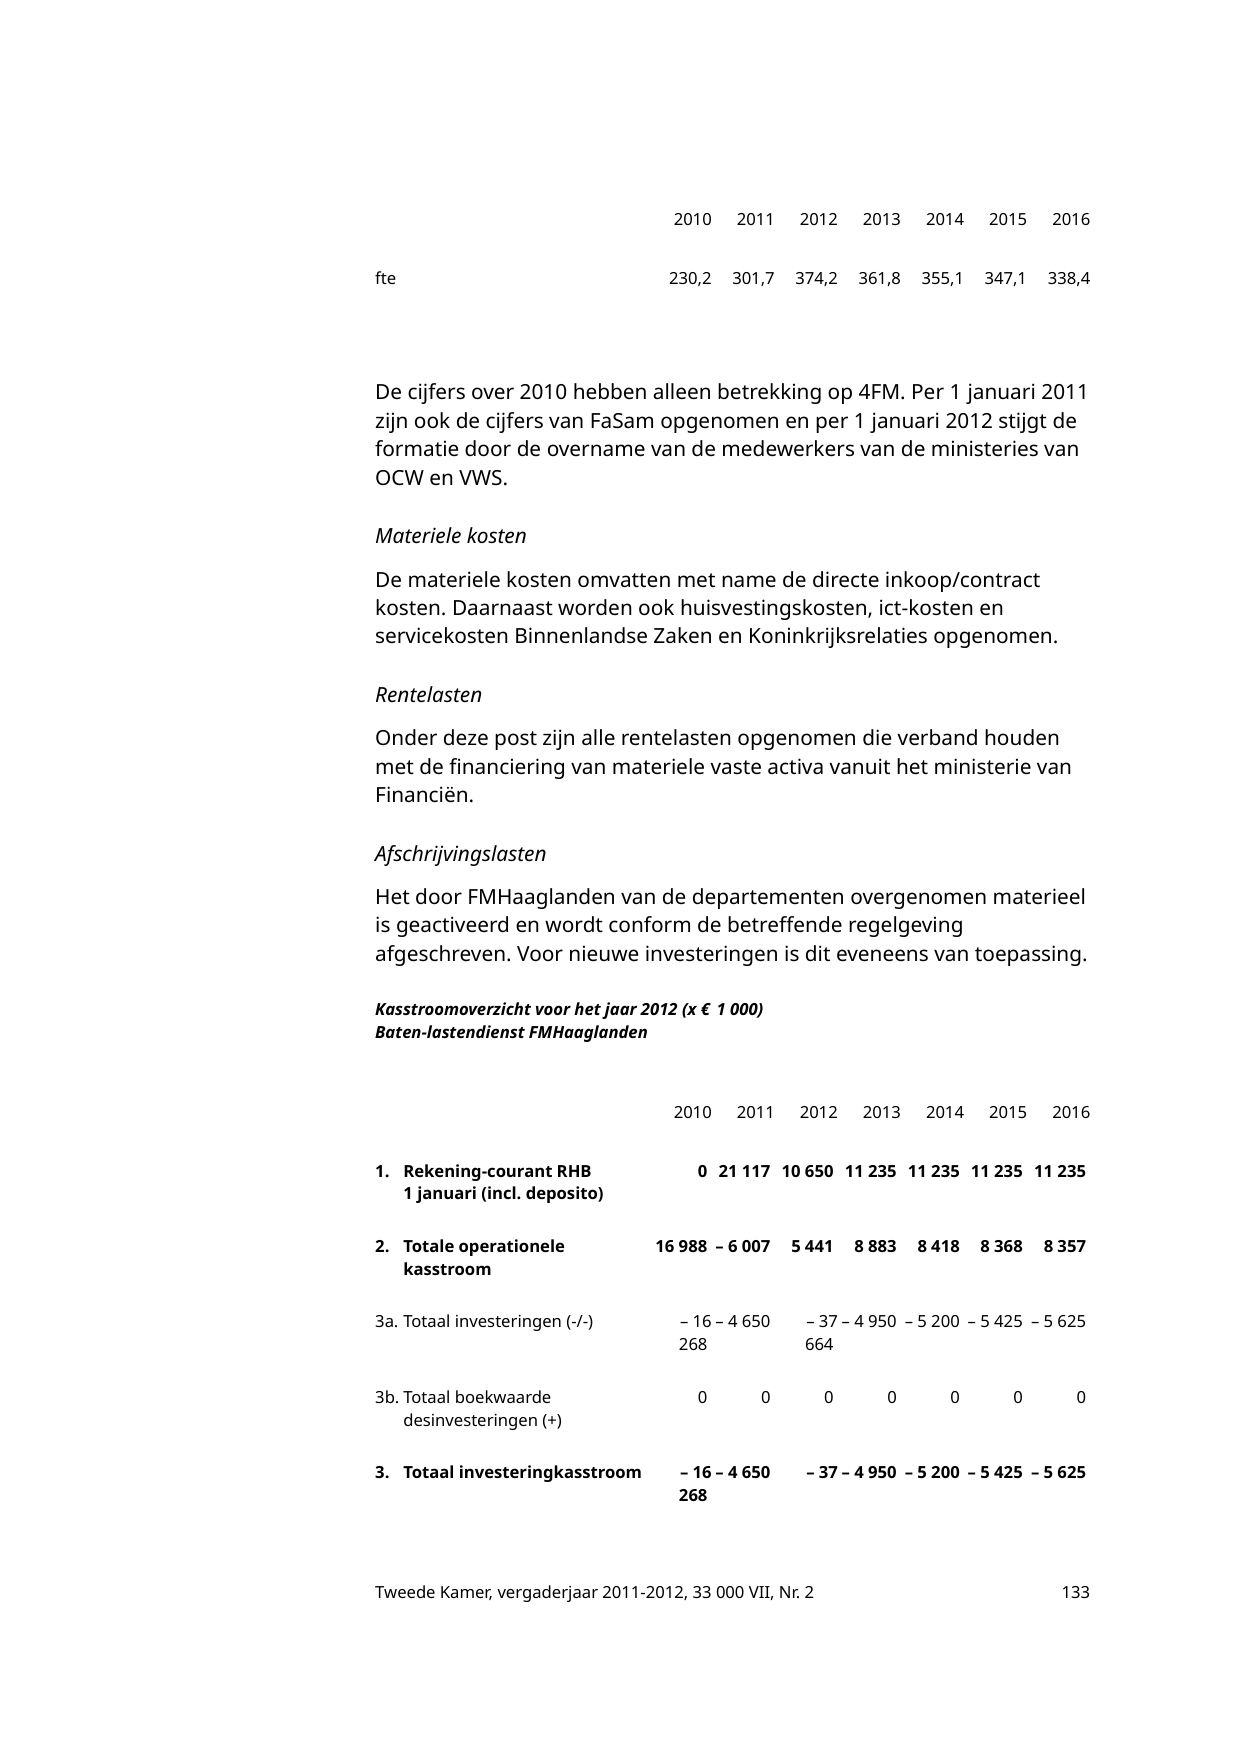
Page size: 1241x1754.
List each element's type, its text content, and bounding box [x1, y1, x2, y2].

text De cijfers over 2010 hebben alleen betrekking op 4FM. Per 1 januari 2011 zijn ook de cijfers van FaSam opgenomen en per 1 januari 2012 stijgt de formatie door de overname van de medewerkers van de ministeries van OCW en VWS. [375, 377, 1090, 491]
table_header [375, 208, 648, 266]
table_cell 3. [375, 1461, 403, 1514]
table_cell – 37 [775, 1461, 838, 1514]
table_cell 338,4 [1027, 266, 1090, 319]
table_header 2014 [901, 1101, 964, 1159]
text De materiele kosten omvatten met name de directe inkoop/contract kosten. Daarnaast worden ook huisvestingskosten, ict-kosten en servicekosten Binnenlandse Zaken en Koninkrijksrelaties opgenomen. [375, 565, 1090, 650]
table_header 2013 [838, 208, 901, 266]
table_cell fte [375, 266, 648, 319]
table_cell 2. [375, 1235, 403, 1310]
table_cell 8 368 [964, 1235, 1027, 1310]
table_header [403, 1101, 648, 1159]
text Afschrijvingslasten [375, 839, 1090, 867]
table_cell 0 [901, 1386, 964, 1461]
table_cell – 4 650 [711, 1310, 774, 1386]
table_cell 230,2 [648, 266, 711, 319]
table_cell 10 650 [775, 1159, 838, 1235]
table_cell – 16 268 [648, 1310, 711, 1386]
table_cell 11 235 [964, 1159, 1027, 1235]
table_cell 0 [964, 1386, 1027, 1461]
table_cell – 5 425 [964, 1461, 1027, 1514]
table_header 2011 [711, 208, 774, 266]
table_header 2014 [901, 208, 964, 266]
table_cell 1. [375, 1159, 403, 1235]
table_header 2013 [838, 1101, 901, 1159]
table_cell 347,1 [964, 266, 1027, 319]
table_cell 0 [648, 1159, 711, 1235]
table_cell 361,8 [838, 266, 901, 319]
table_header 2016 [1027, 1101, 1090, 1159]
table_cell – 4 950 [838, 1310, 901, 1386]
table_cell 11 235 [1027, 1159, 1090, 1235]
table_cell 11 235 [838, 1159, 901, 1235]
table_cell – 16 268 [648, 1461, 711, 1514]
table_cell – 4 950 [838, 1461, 901, 1514]
table_cell 374,2 [775, 266, 838, 319]
table_cell – 5 625 [1027, 1461, 1090, 1514]
table_header 2012 [775, 1101, 838, 1159]
table_cell – 5 200 [901, 1461, 964, 1514]
table_cell 8 418 [901, 1235, 964, 1310]
table_cell 301,7 [711, 266, 774, 319]
text Baten-lastendienst FMHaaglanden [375, 1020, 1090, 1043]
table_cell Totaal investeringen (-/-) [403, 1310, 648, 1386]
table_header 2012 [775, 208, 838, 266]
table_cell 5 441 [775, 1235, 838, 1310]
table_header 2015 [964, 1101, 1027, 1159]
table_cell – 5 200 [901, 1310, 964, 1386]
table_cell 21 117 [711, 1159, 774, 1235]
table_cell 3a. [375, 1310, 403, 1386]
table_cell 355,1 [901, 266, 964, 319]
table_cell 0 [648, 1386, 711, 1461]
text Kasstroomoverzicht voor het jaar 2012 (x € 1 000) [375, 997, 1090, 1020]
table_cell Totaal boekwaarde desinvesteringen (+) [403, 1386, 648, 1461]
table_cell 8 357 [1027, 1235, 1090, 1310]
table_header 2010 [648, 208, 711, 266]
table_cell – 6 007 [711, 1235, 774, 1310]
table_cell 0 [711, 1386, 774, 1461]
text Het door FMHaaglanden van de departementen overgenomen materieel is geactiveerd en wordt conform de betreffende regelgeving afgeschreven. Voor nieuwe investeringen is dit eveneens van toepassing. [375, 882, 1090, 967]
table_cell 0 [775, 1386, 838, 1461]
table_cell 0 [1027, 1386, 1090, 1461]
table_cell Totaal investeringkasstroom [403, 1461, 648, 1514]
table_header 2011 [711, 1101, 774, 1159]
text Rentelasten [375, 680, 1090, 708]
table_cell 8 883 [838, 1235, 901, 1310]
text Onder deze post zijn alle rentelasten opgenomen die verband houden met de financiering van materiele vaste activa vanuit het ministerie van Financiën. [375, 723, 1090, 809]
table_header 2016 [1027, 208, 1090, 266]
table_cell 11 235 [901, 1159, 964, 1235]
table_cell – 5 425 [964, 1310, 1027, 1386]
table_cell 0 [838, 1386, 901, 1461]
table_header 2010 [648, 1101, 711, 1159]
text Materiele kosten [375, 521, 1090, 550]
table_cell 16 988 [648, 1235, 711, 1310]
table_header [375, 1101, 403, 1159]
table_header 2015 [964, 208, 1027, 266]
table_cell 3b. [375, 1386, 403, 1461]
table_cell Rekening-courant RHB 1 januari (incl. deposito) [403, 1159, 648, 1235]
table_cell – 5 625 [1027, 1310, 1090, 1386]
table_cell – 37 664 [775, 1310, 838, 1386]
table_cell Totale operationele kasstroom [403, 1235, 648, 1310]
table_cell – 4 650 [711, 1461, 774, 1514]
